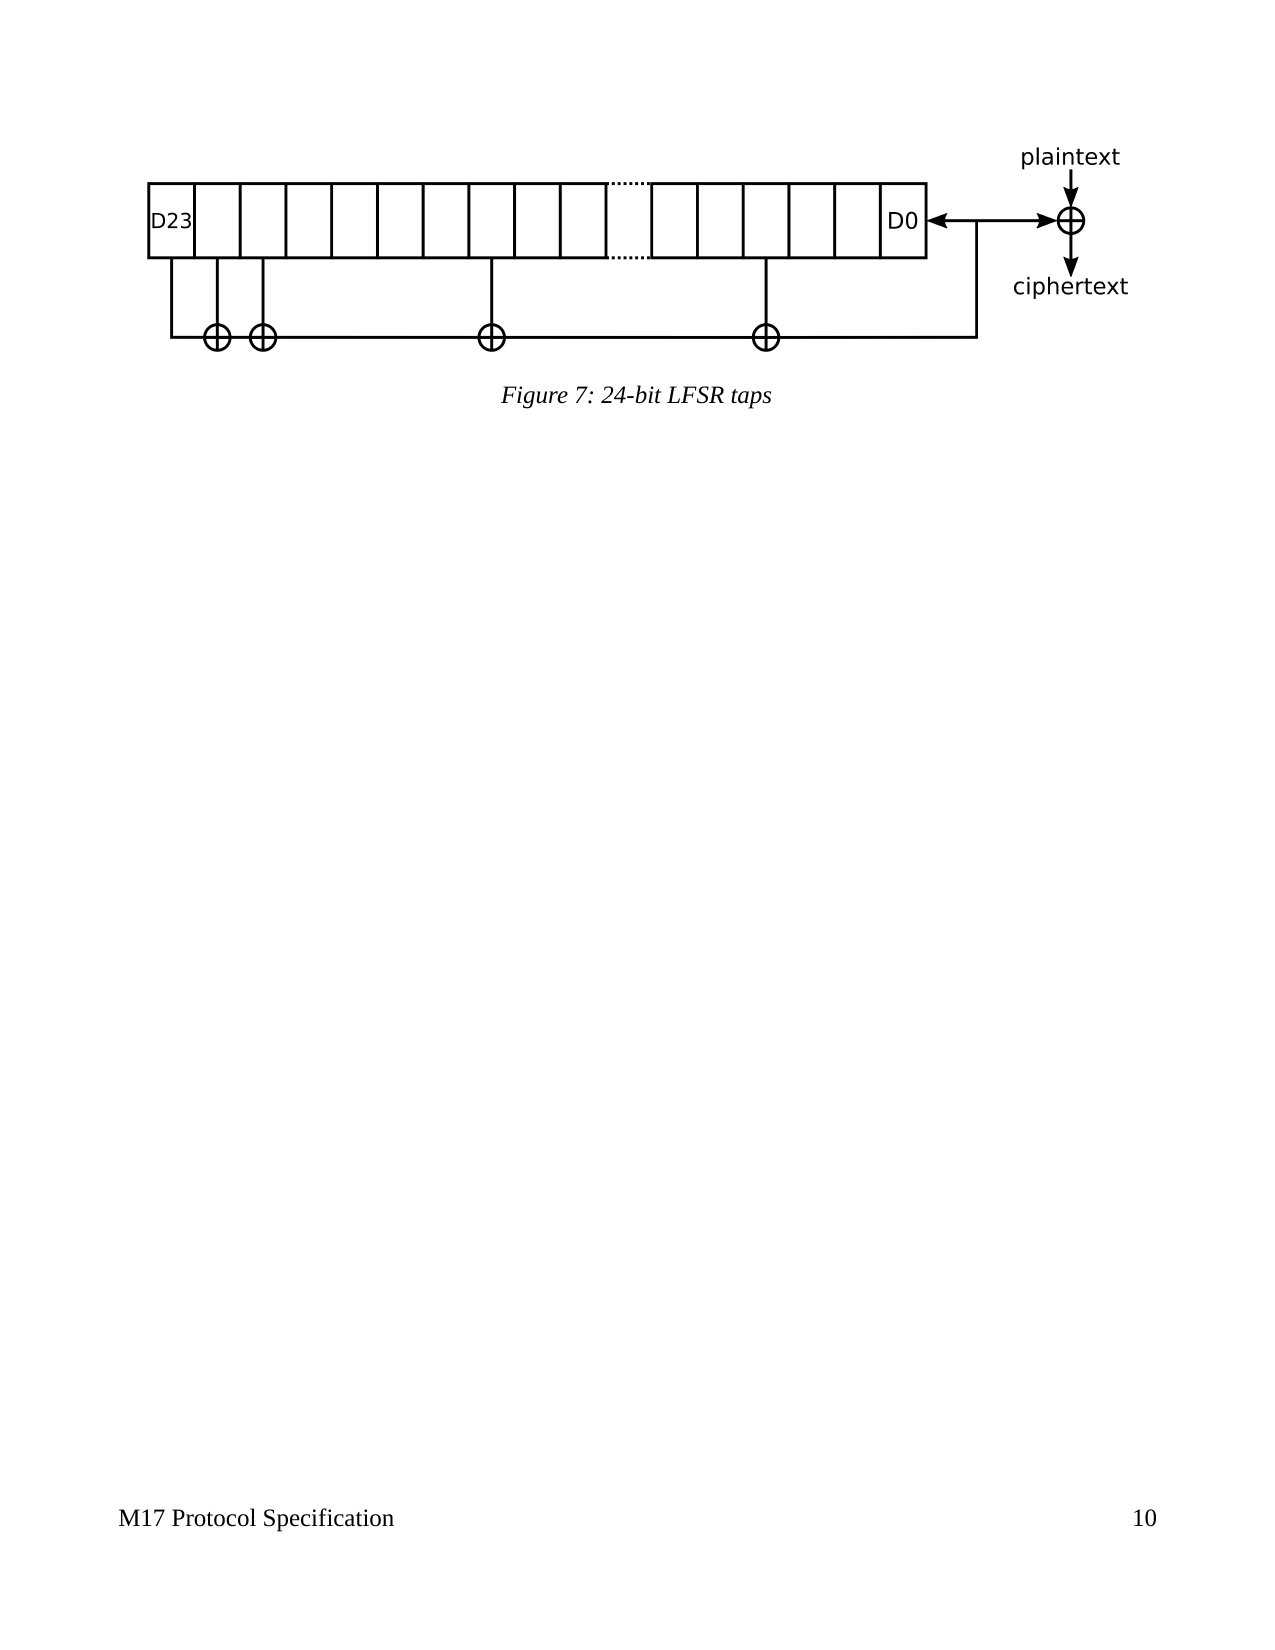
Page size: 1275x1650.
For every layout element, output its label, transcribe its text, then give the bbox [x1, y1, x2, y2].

text Figure 7: 24-bit LFSR taps [118, 380, 1157, 409]
picture [118, 118, 1157, 380]
